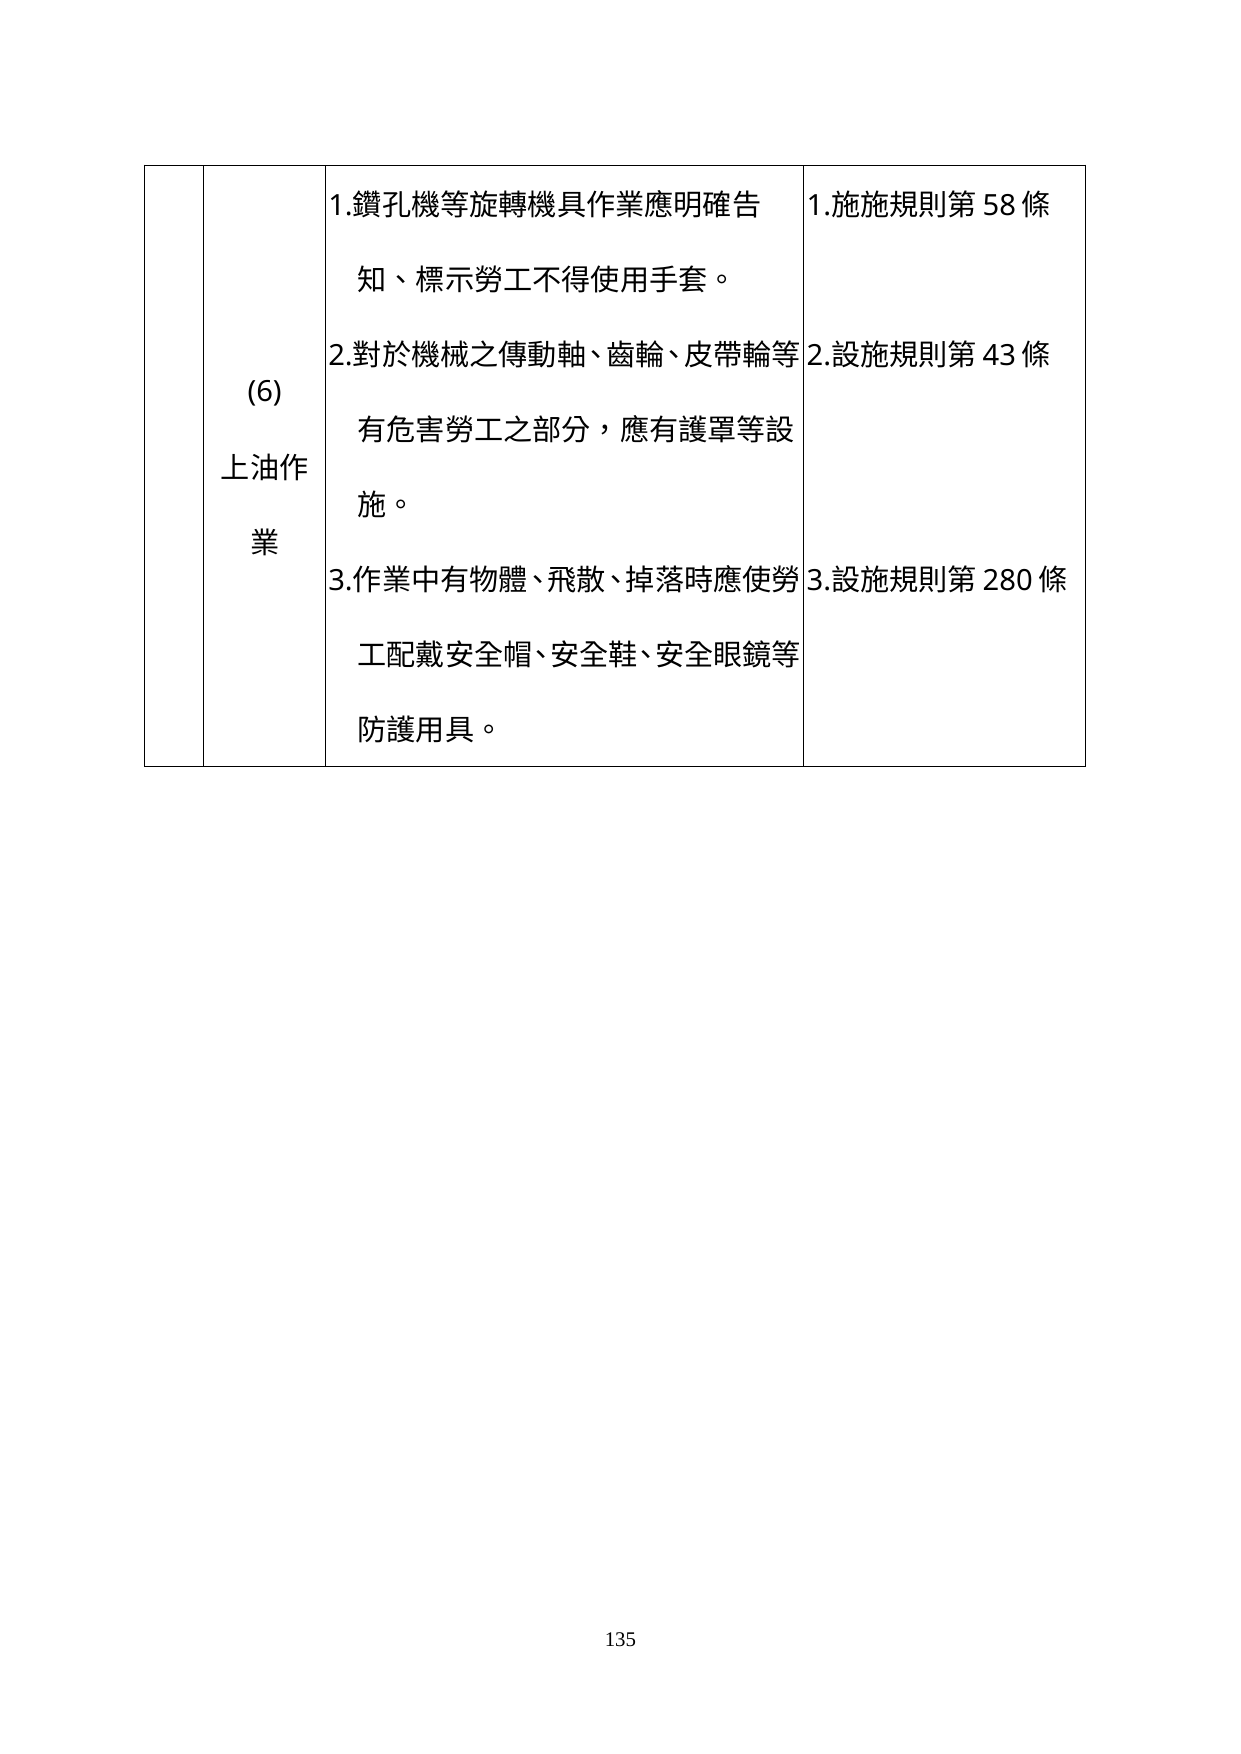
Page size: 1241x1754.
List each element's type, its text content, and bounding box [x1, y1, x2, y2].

table_cell 1.鑽孔機等旋轉機具作業應明確告知、標示勞工不得使用手套。 2.對於機械之傳動軸、齒輪、皮帶輪等有危害勞工之部分，應有護罩等設施。 3.作業中有物體、飛散、掉落時應使勞工配戴安全帽、安全鞋、安全眼鏡等防護用具。 [326, 166, 803, 766]
table_cell 1.施施規則第58條 2.設施規則第43條 3.設施規則第280條 [804, 166, 1085, 766]
table_cell (6) 上油作業 [204, 166, 325, 766]
table_cell 鑽研 [145, 166, 203, 766]
